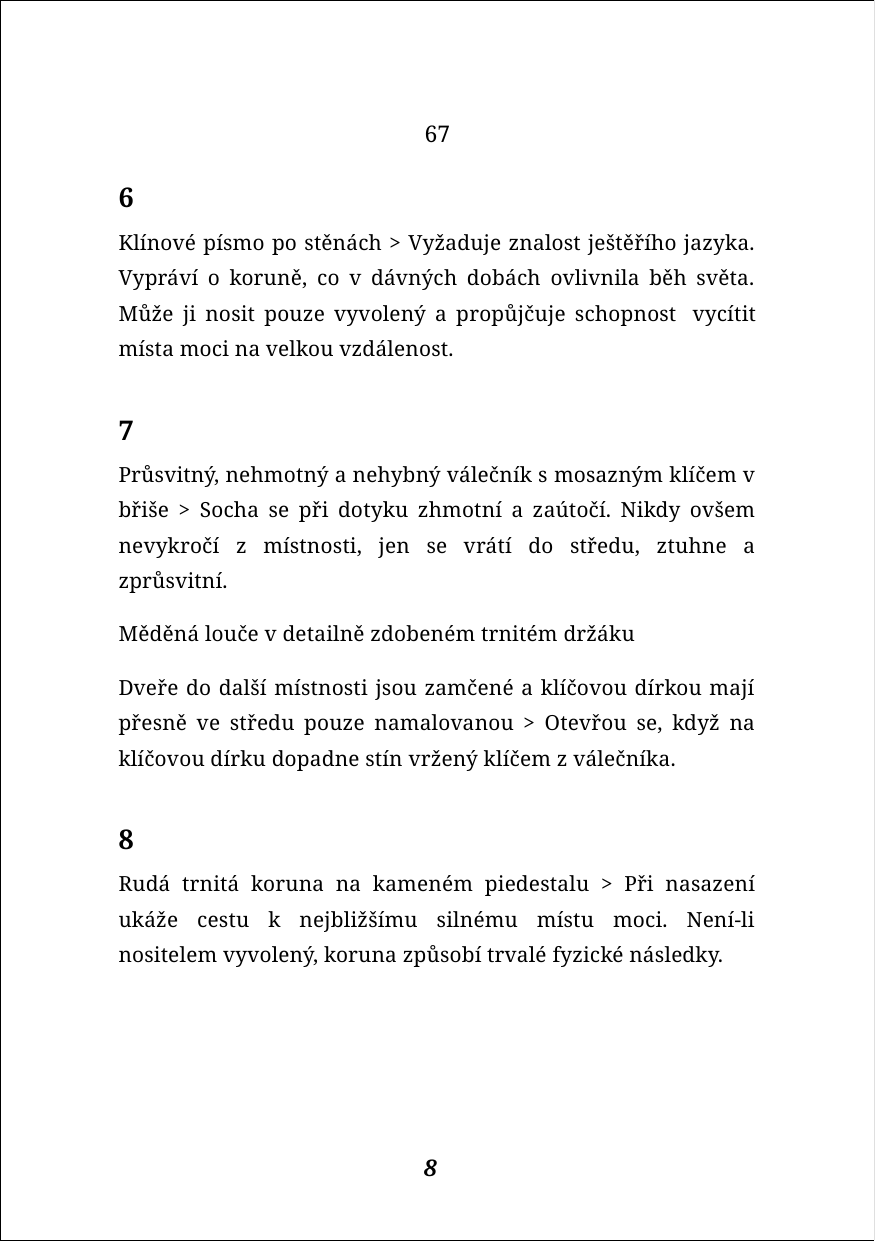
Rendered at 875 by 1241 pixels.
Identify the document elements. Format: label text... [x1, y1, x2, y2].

text Měděná louče v detailně zdobeném trnitém držáku [118, 619, 756, 648]
text Průsvitný, nehmotný a nehybný válečník s mosazným klíčem v břiše > Socha se při dotyku zhmotní a zaútočí. Nikdy ovšem nevykročí z místnosti, jen se vrátí do středu, ztuhne a zprůsvitní. [118, 460, 756, 595]
text Dveře do další místnosti jsou zamčené a klíčovou dírkou mají přesně ve středu pouze namalovanou > Otevřou se, když na klíčovou dírku dopadne stín vržený klíčem z válečníka. [118, 673, 756, 772]
subtitle 7 [118, 411, 756, 448]
text Rudá trnitá koruna na kameném piedestalu > Při nasazení ukáže cestu k nejbližšímu silnému místu moci. Není-li nositelem vyvolený, koruna způsobí trvalé fyzické následky. [118, 869, 756, 969]
text Klínové písmo po stěnách > Vyžaduje znalost ještěřího jazyka. Vypráví o koruně, co v dávných dobách ovlivnila běh světa. Může ji nosit pouze vyvolený a propůjčuje schopnost vycítit místa moci na velkou vzdálenost. [118, 228, 756, 363]
subtitle 8 [118, 821, 756, 857]
subtitle 6 [118, 179, 756, 216]
